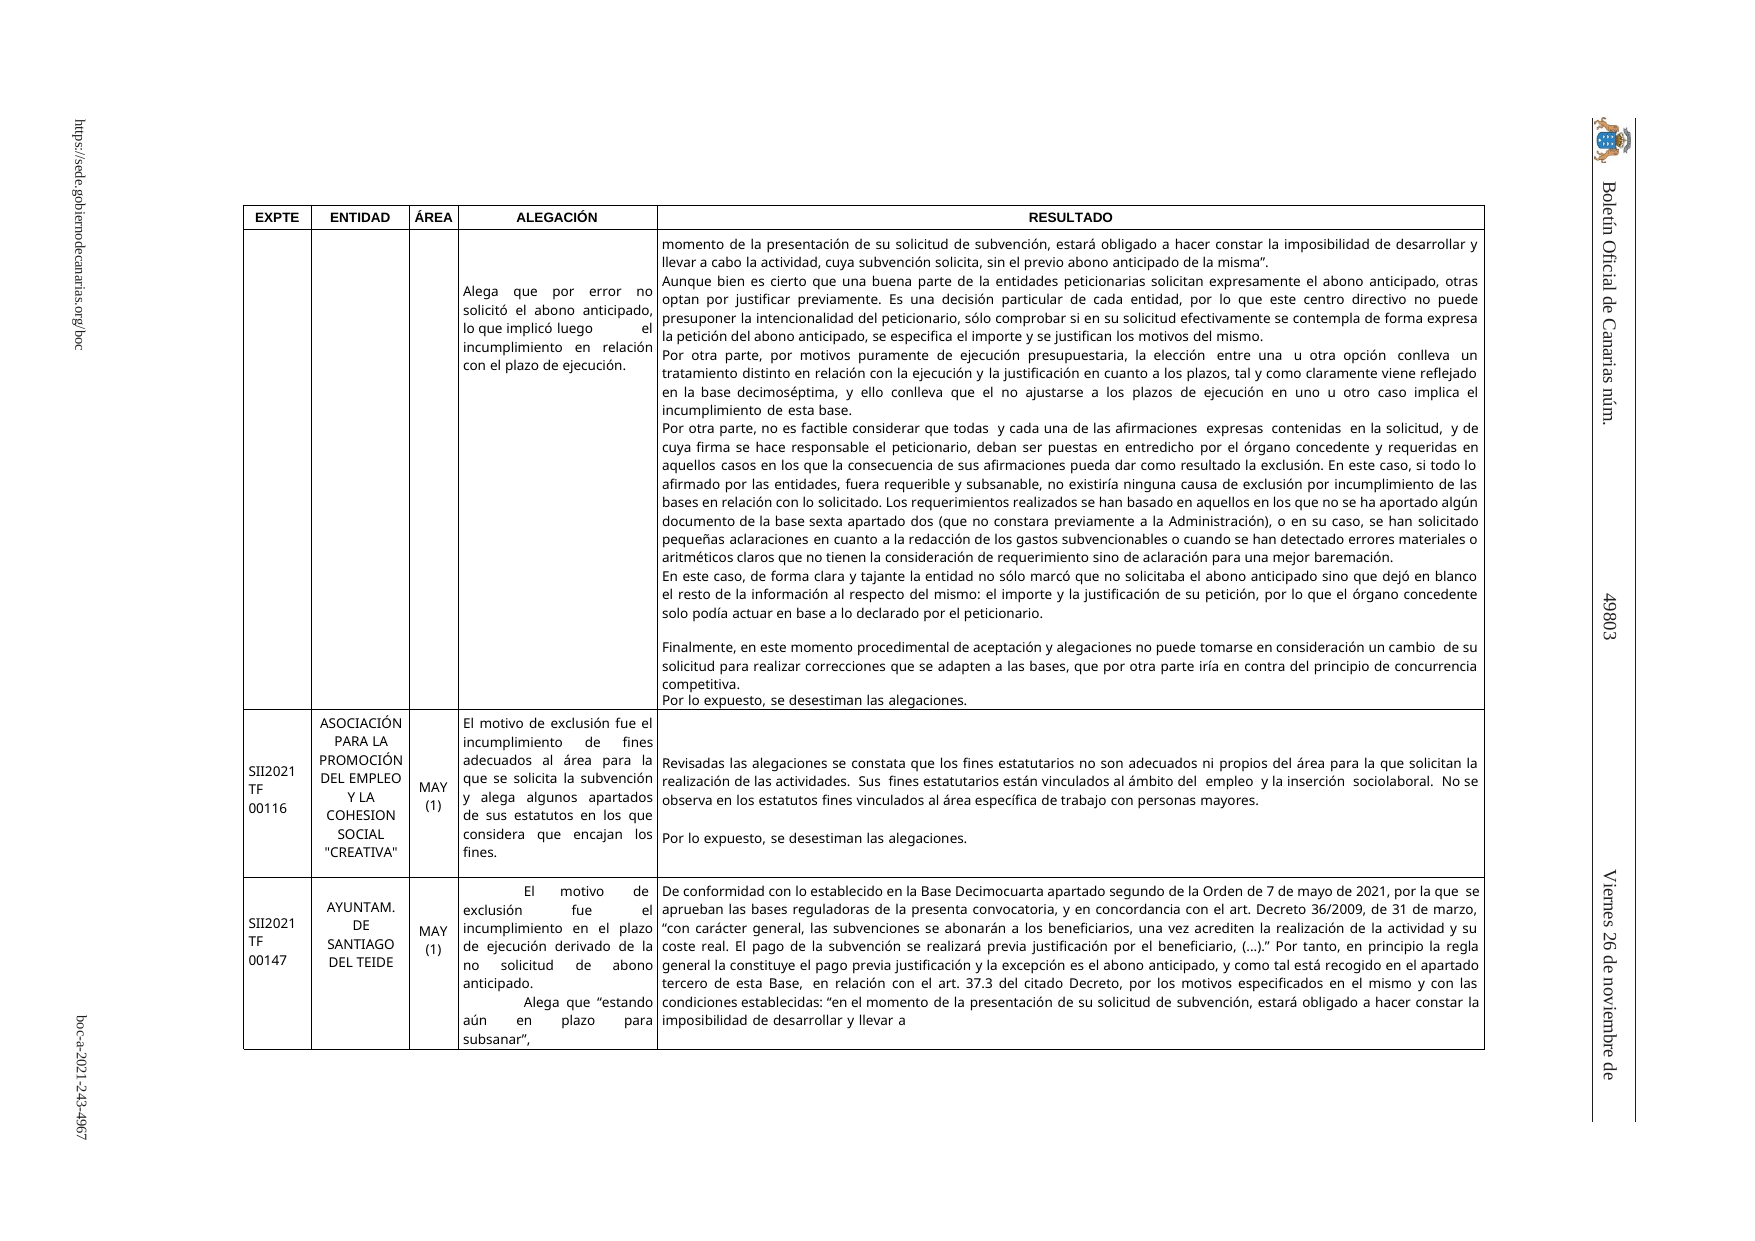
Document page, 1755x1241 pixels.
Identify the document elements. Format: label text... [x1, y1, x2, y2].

text Viernes 26 de noviembre de 2021 [1598, 869, 1621, 1121]
text Boletín Oficial de Canarias núm. 243 [1597, 181, 1621, 458]
table_header RESULTADO [658, 206, 1484, 229]
table_cell Alega que por error no solicitó el abono anticipado, lo que implicó luego el incumplimiento en relación con el plazo de ejecución. [459, 230, 657, 709]
table_cell MAY (1) [410, 878, 458, 1048]
table_cell [244, 230, 311, 709]
table_cell SII2021 TF 00116 [244, 710, 311, 877]
table_cell [312, 230, 409, 709]
table_cell El motivo de exclusión fue el incumplimiento en el plazo de ejecución derivado de la no solicitud de abono anticipado. Alega que “estando aún en plazo para subsanar”, [459, 878, 657, 1048]
text https://sede.gobiernodecanarias.org/boc [72, 119, 89, 352]
table_header EXPTE [244, 206, 311, 229]
table_header ENTIDAD [312, 206, 409, 229]
table_header ALEGACIÓN [459, 206, 657, 229]
table_cell Revisadas las alegaciones se constata que los fines estatutarios no son adecuados ni propios del área para la que solicitan la realización de las actividades. Sus fines estatutarios están vinculados al ámbito del empleo y la inserción sociolaboral. No se observa en los estatutos fines vinculados al área específica de trabajo con personas mayores. Por lo expuesto, se desestiman las alegaciones. [658, 710, 1484, 877]
table_cell AYUNTAM. DE SANTIAGO DEL TEIDE [312, 878, 409, 1048]
table_cell De conformidad con lo establecido en la Base Decimocuarta apartado segundo de la Orden de 7 de mayo de 2021, por la que se aprueban las bases reguladoras de la presenta convocatoria, y en concordancia con el art. Decreto 36/2009, de 31 de marzo, “con carácter general, las subvenciones se abonarán a los beneficiarios, una vez acrediten la realización de la actividad y su coste real. El pago de la subvención se realizará previa justificación por el beneficiario, (...).” Por tanto, en principio la regla general la constituye el pago previa justificación y la excepción es el abono anticipado, y como tal está recogido en el apartado tercero de esta Base, en relación con el art. 37.3 del citado Decreto, por los motivos especificados en el mismo y con las condiciones establecidas: “en el momento de la presentación de su solicitud de subvención, estará obligado a hacer constar la imposibilidad de desarrollar y llevar a [658, 878, 1484, 1048]
table_header ÁREA [410, 206, 458, 229]
table_cell SII2021 TF 00147 [244, 878, 311, 1048]
table_cell MAY (1) [410, 710, 458, 877]
table_cell El motivo de exclusión fue el incumplimiento de fines adecuados al área para la que se solicita la subvención y alega algunos apartados de sus estatutos en los que considera que encajan los fines. [459, 710, 657, 877]
text boc-a-2021-243-4967 [74, 1016, 91, 1143]
table_cell momento de la presentación de su solicitud de subvención, estará obligado a hacer constar la imposibilidad de desarrollar y llevar a cabo la actividad, cuya subvención solicita, sin el previo abono anticipado de la misma”. Aunque bien es cierto que una buena parte de la entidades peticionarias solicitan expresamente el abono anticipado, otras optan por justificar previamente. Es una decisión particular de cada entidad, por lo que este centro directivo no puede presuponer la intencionalidad del peticionario, sólo comprobar si en su solicitud efectivamente se contempla de forma expresa la petición del abono anticipado, se especifica el importe y se justifican los motivos del mismo. Por otra parte, por motivos puramente de ejecución presupuestaria, la elección entre una u otra opción conlleva un tratamiento distinto en relación con la ejecución y la justificación en cuanto a los plazos, tal y como claramente viene reflejado en la base decimoséptima, y ello conlleva que el no ajustarse a los plazos de ejecución en uno u otro caso implica el incumplimiento de esta base. Por otra parte, no es factible considerar que todas y cada una de las afirmaciones expresas contenidas en la solicitud, y de cuya firma se hace responsable el peticionario, deban ser puestas en entredicho por el órgano concedente y requeridas en aquellos casos en los que la consecuencia de sus afirmaciones pueda dar como resultado la exclusión. En este caso, si todo lo afirmado por las entidades, fuera requerible y subsanable, no existiría ninguna causa de exclusión por incumplimiento de las bases en relación con lo solicitado. Los requerimientos realizados se han basado en aquellos en los que no se ha aportado algún documento de la base sexta apartado dos (que no constara previamente a la Administración), o en su caso, se han solicitado pequeñas aclaraciones en cuanto a la redacción de los gastos subvencionables o cuando se han detectado errores materiales o aritméticos claros que no tienen la consideración de requerimiento sino de aclaración para una mejor baremación. En este caso, de forma clara y tajante la entidad no sólo marcó que no solicitaba el abono anticipado sino que dejó en blanco el resto de la información al respecto del mismo: el importe y la justificación de su petición, por lo que el órgano concedente solo podía actuar en base a lo declarado por el peticionario. Finalmente, en este momento procedimental de aceptación y alegaciones no puede tomarse en consideración un cambio de su solicitud para realizar correcciones que se adapten a las bases, que por otra parte iría en contra del principio de concurrencia competitiva. Por lo expuesto, se desestiman las alegaciones. [658, 230, 1484, 709]
table_cell [410, 230, 458, 709]
table_cell ASOCIACIÓN PARA LA PROMOCIÓN DEL EMPLEO Y LA COHESION SOCIAL "CREATIVA" [312, 710, 409, 877]
text 49803 [1600, 593, 1621, 642]
